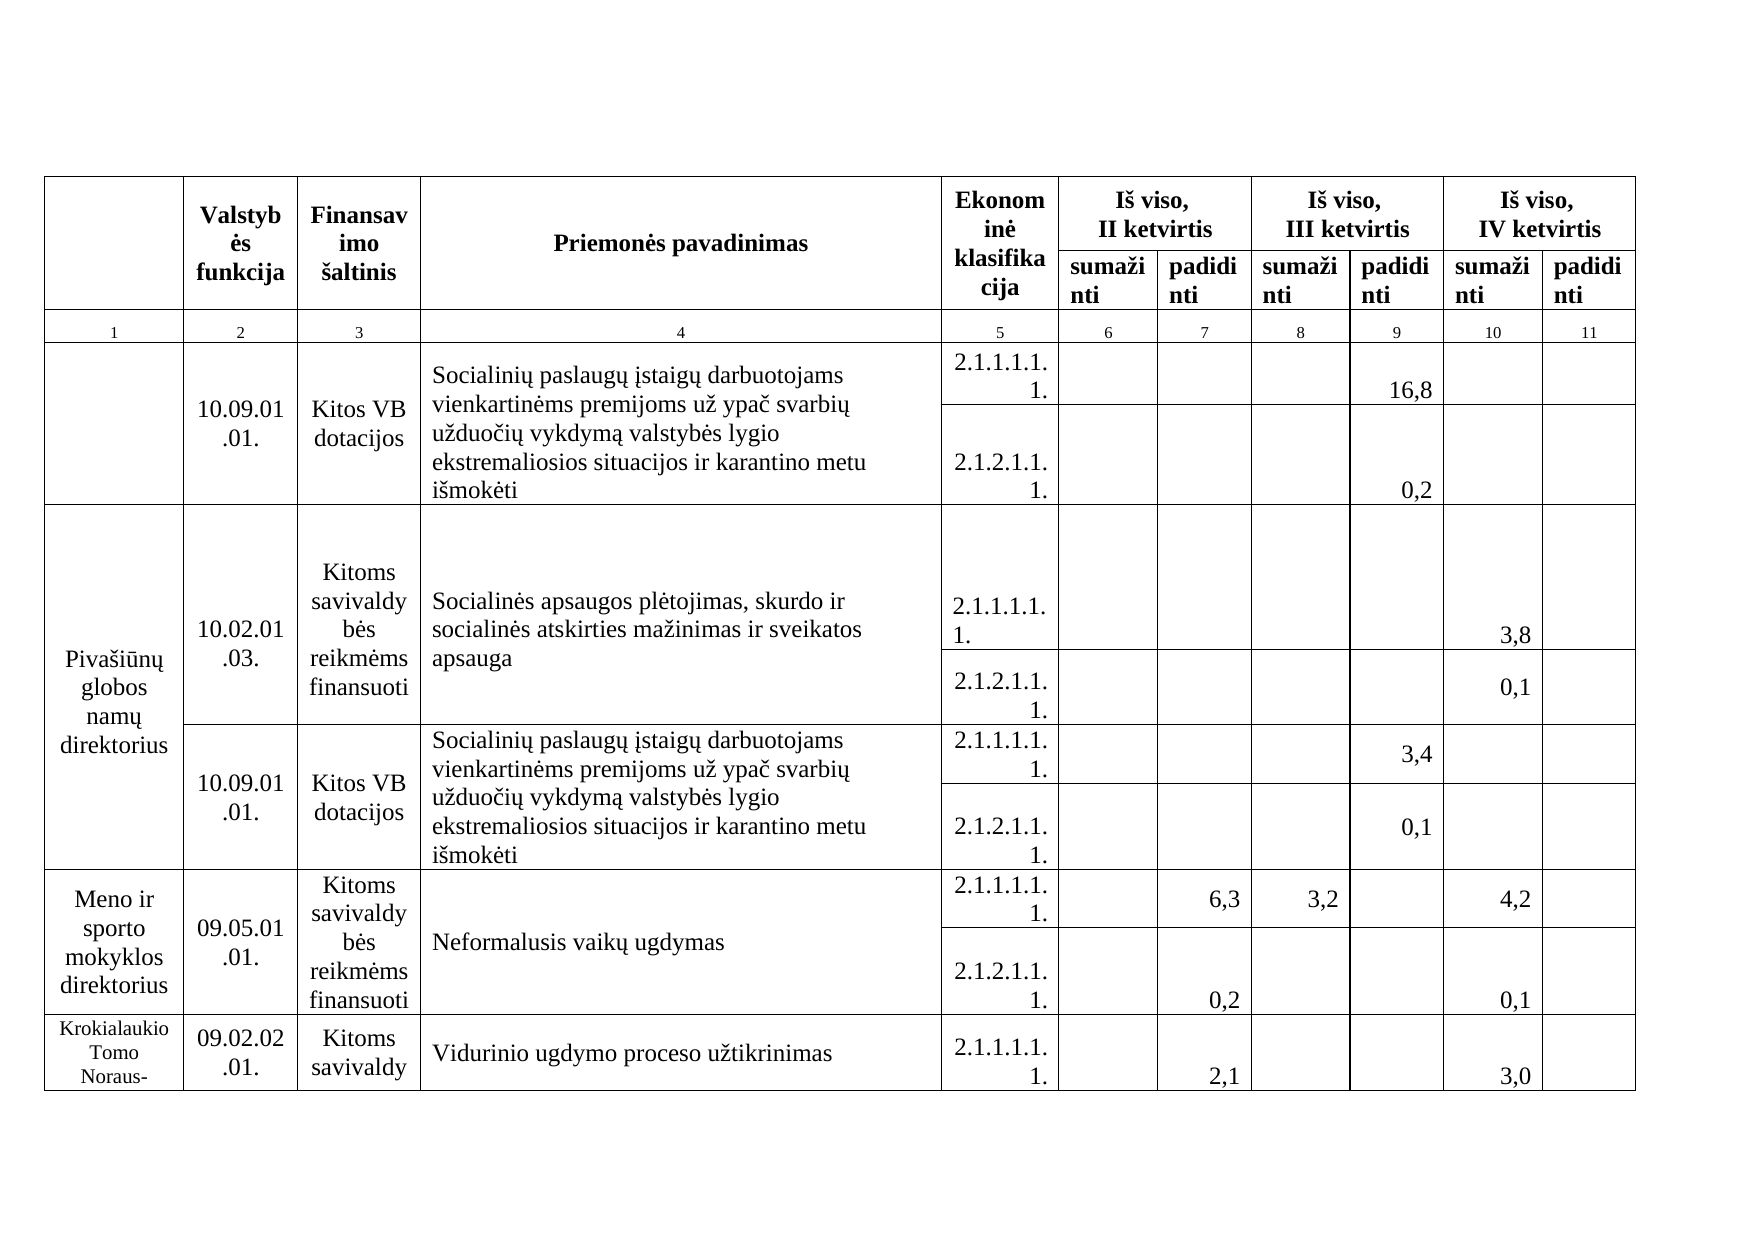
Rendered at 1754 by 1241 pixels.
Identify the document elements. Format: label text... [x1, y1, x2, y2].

table_cell [1252, 343, 1349, 404]
table_cell [45, 343, 183, 504]
table_cell 5 [942, 310, 1058, 342]
table_cell 0,2 [1351, 405, 1443, 504]
table_cell Kitoms savivaldybės reikmėms finansuoti [298, 870, 420, 1013]
table_cell padidinti [1158, 251, 1251, 309]
table_cell Vidurinio ugdymo proceso užtikrinimas [421, 1015, 941, 1090]
table_cell [1543, 343, 1635, 404]
table_cell 09.05.01.01. [184, 870, 297, 1013]
table_cell 4 [421, 310, 941, 342]
table_cell Krokialaukio Tomo Noraus- [45, 1015, 183, 1090]
table_cell 2.1.1.1.1.1. [942, 1015, 1058, 1090]
table_cell [1543, 870, 1635, 927]
table_cell Kitoms savivaldy [298, 1015, 420, 1090]
table_cell sumažinti [1444, 251, 1542, 309]
table_cell 0,1 [1444, 928, 1542, 1013]
table_cell [1252, 725, 1349, 782]
table_cell padidinti [1351, 251, 1443, 309]
table_cell [1158, 343, 1251, 404]
table_cell Pivašiūnų globos namų direktorius [45, 505, 183, 869]
table_cell [1351, 505, 1443, 649]
table_cell 2.1.1.1.1.1. [942, 725, 1058, 782]
table_cell [1059, 343, 1157, 404]
table_header Iš viso, III ketvirtis [1252, 177, 1443, 250]
table_cell [1543, 405, 1635, 504]
table_cell 10.09.01.01. [184, 725, 297, 869]
table_cell [1543, 928, 1635, 1013]
table_cell 16,8 [1351, 343, 1443, 404]
table_cell 3,8 [1444, 505, 1542, 649]
table_cell [1059, 725, 1157, 782]
table_cell sumažinti [1252, 251, 1349, 309]
table_header Valstybės funkcija [184, 177, 297, 309]
table_cell 2 [184, 310, 297, 342]
table_cell 3 [298, 310, 420, 342]
table_cell Neformalusis vaikų ugdymas [421, 870, 941, 1013]
table_cell 2.1.2.1.1.1. [942, 405, 1058, 504]
table_cell [1543, 1015, 1635, 1090]
table_cell [1059, 650, 1157, 724]
table_cell 6 [1059, 310, 1157, 342]
table_cell 2.1.1.1.1.1. [942, 870, 1058, 927]
table_cell 2.1.2.1.1.1. [942, 650, 1058, 724]
table_cell 2.1.2.1.1.1. [942, 928, 1058, 1013]
table_header Iš viso, IV ketvirtis [1444, 177, 1635, 250]
table_cell [1158, 505, 1251, 649]
table_cell 6,3 [1158, 870, 1251, 927]
table_cell [1252, 505, 1349, 649]
table_cell [1059, 405, 1157, 504]
table_cell Socialinės apsaugos plėtojimas, skurdo ir socialinės atskirties mažinimas ir sveikatos apsauga [421, 505, 941, 724]
table_cell 2,1 [1158, 1015, 1251, 1090]
table_cell 2.1.1.1.1.1. [942, 505, 1058, 649]
table_cell [1444, 343, 1542, 404]
table_cell 8 [1252, 310, 1349, 342]
table_cell 10.09.01.01. [184, 343, 297, 504]
table_cell [1252, 784, 1349, 869]
table_cell [1059, 1015, 1157, 1090]
table_cell [1351, 870, 1443, 927]
table_cell 3,4 [1351, 725, 1443, 782]
table_cell Kitos VB dotacijos [298, 725, 420, 869]
table_header Finansavimo šaltinis [298, 177, 420, 309]
table_cell [1351, 928, 1443, 1013]
table_cell Socialinių paslaugų įstaigų darbuotojams vienkartinėms premijoms už ypač svarbių užduočių vykdymą valstybės lygio ekstremaliosios situacijos ir karantino metu išmokėti [421, 725, 941, 869]
table_cell [1444, 784, 1542, 869]
table_cell 10.02.01.03. [184, 505, 297, 724]
table_cell 9 [1351, 310, 1443, 342]
table_cell [1158, 405, 1251, 504]
table_cell [1158, 650, 1251, 724]
table_cell [1444, 725, 1542, 782]
table_header Iš viso, II ketvirtis [1059, 177, 1251, 250]
table_cell Socialinių paslaugų įstaigų darbuotojams vienkartinėms premijoms už ypač svarbių užduočių vykdymą valstybės lygio ekstremaliosios situacijos ir karantino metu išmokėti [421, 343, 941, 504]
table_cell [1351, 650, 1443, 724]
table_cell 7 [1158, 310, 1251, 342]
table_cell [1059, 784, 1157, 869]
table_cell 0,1 [1351, 784, 1443, 869]
table_cell Kitoms savivaldybės reikmėms finansuoti [298, 505, 420, 724]
table_cell [1543, 725, 1635, 782]
table_cell 2.1.1.1.1.1. [942, 343, 1058, 404]
table_cell 11 [1543, 310, 1635, 342]
table_header Ekonominė klasifikacija [942, 177, 1058, 309]
table_cell [1059, 870, 1157, 927]
table_cell [1543, 784, 1635, 869]
table_cell [1444, 405, 1542, 504]
table_cell [1351, 1015, 1443, 1090]
table_cell [1543, 505, 1635, 649]
table_cell 10 [1444, 310, 1542, 342]
table_cell Meno ir sporto mokyklos direktorius [45, 870, 183, 1013]
table_cell [1543, 650, 1635, 724]
table_header Priemonės pavadinimas [421, 177, 941, 309]
table_cell [1059, 505, 1157, 649]
table_cell [1158, 725, 1251, 782]
table_cell 09.02.02.01. [184, 1015, 297, 1090]
table_cell 3,0 [1444, 1015, 1542, 1090]
table_cell [1252, 650, 1349, 724]
table_cell [1252, 405, 1349, 504]
table_cell [1252, 1015, 1349, 1090]
table_cell [1059, 928, 1157, 1013]
table_cell 3,2 [1252, 870, 1349, 927]
table_header [45, 177, 183, 309]
table_cell Kitos VB dotacijos [298, 343, 420, 504]
table_cell padidinti [1543, 251, 1635, 309]
table_cell [1158, 784, 1251, 869]
table_cell [1252, 928, 1349, 1013]
table_cell sumažinti [1059, 251, 1157, 309]
table_cell 2.1.2.1.1.1. [942, 784, 1058, 869]
table_cell 4,2 [1444, 870, 1542, 927]
table_cell 0,2 [1158, 928, 1251, 1013]
table_cell 1 [45, 310, 183, 342]
table_cell 0,1 [1444, 650, 1542, 724]
